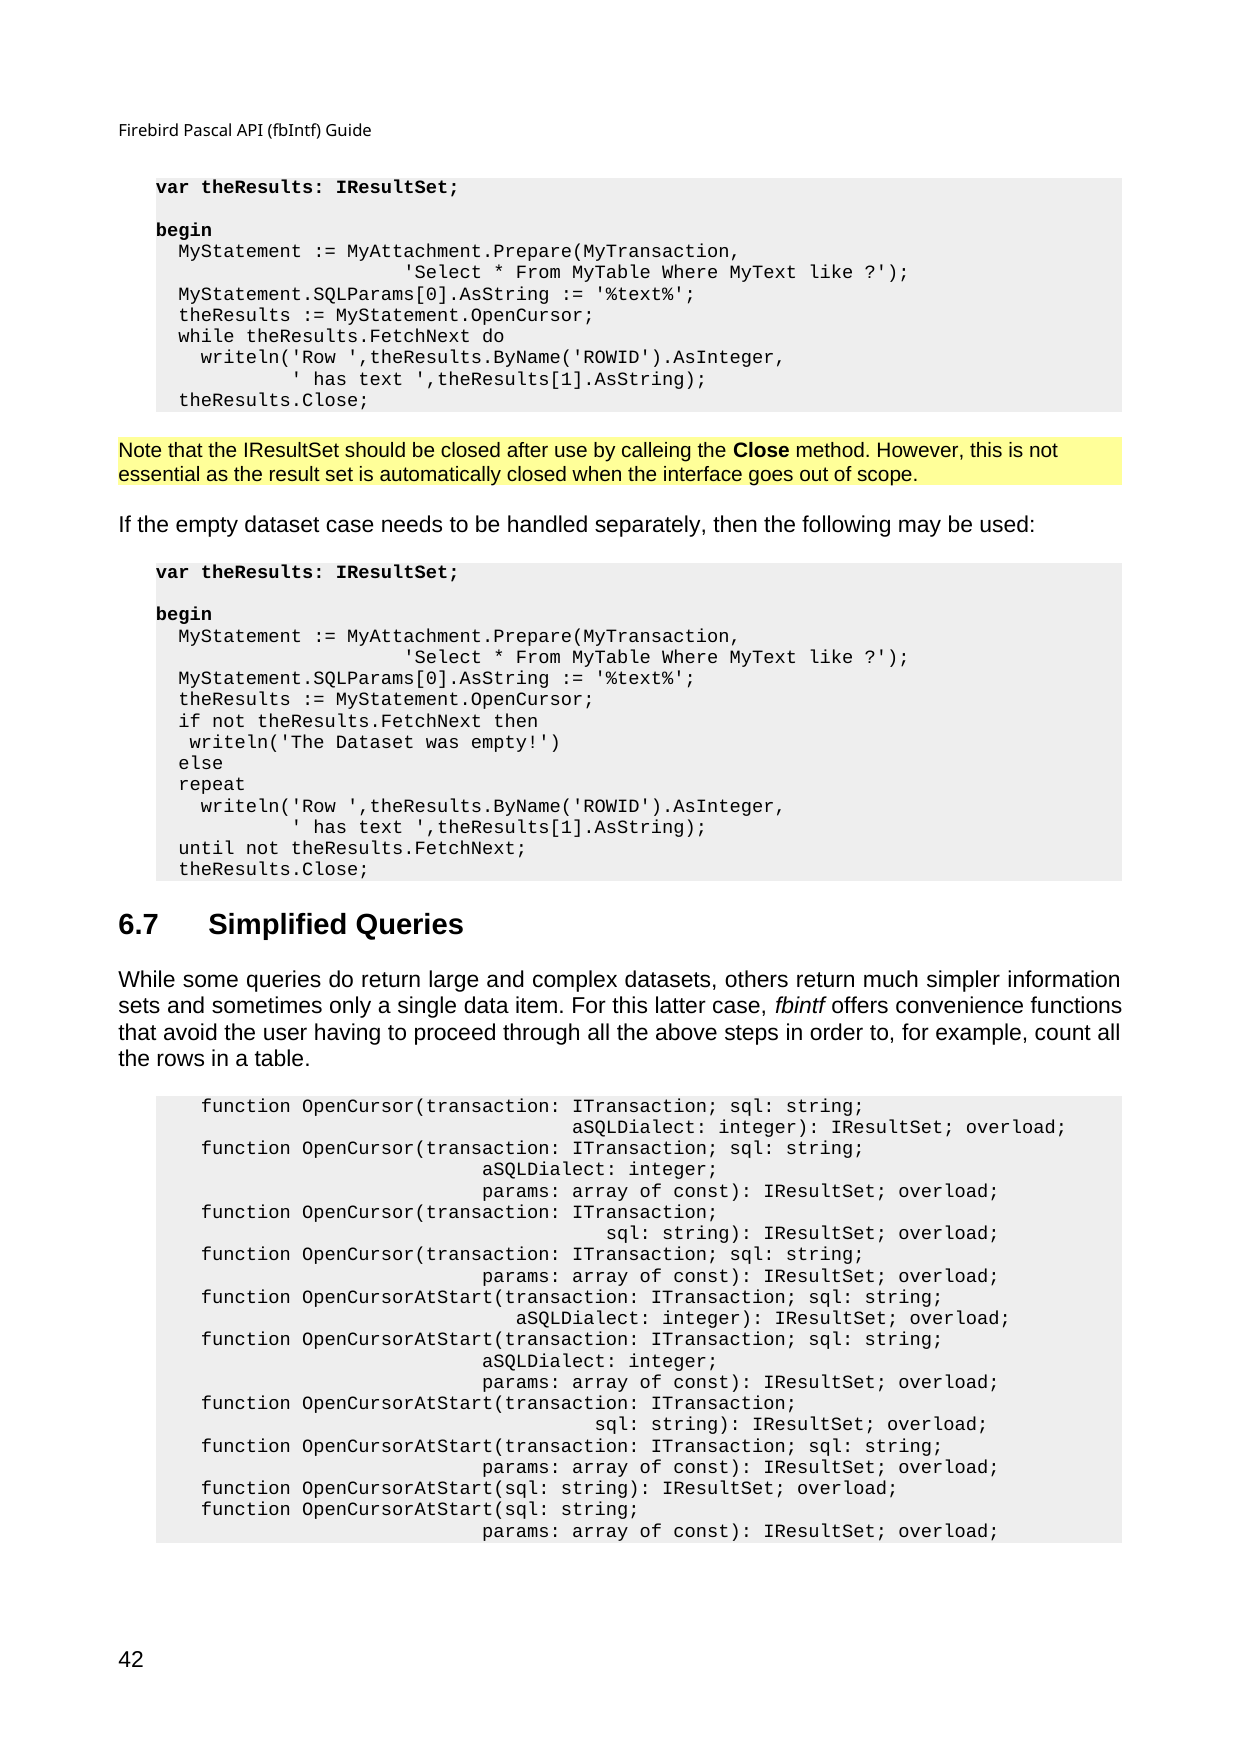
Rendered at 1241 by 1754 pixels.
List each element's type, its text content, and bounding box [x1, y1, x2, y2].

text function OpenCursor(transaction: ITransaction; sql: string; [156, 1096, 1122, 1118]
text params: array of const): IResultSet; overload; [156, 1458, 1122, 1479]
text else [156, 754, 1122, 775]
text theResults.Close; [156, 860, 1122, 881]
text while theResults.FetchNext do [156, 327, 1122, 348]
text MyStatement.SQLParams[0].AsString := '%text%'; [156, 669, 1122, 690]
text params: array of const): IResultSet; overload; [156, 1373, 1122, 1394]
text sql: string): IResultSet; overload; [156, 1224, 1122, 1245]
text function OpenCursorAtStart(transaction: ITransaction; sql: string; [156, 1288, 1122, 1309]
text MyStatement.SQLParams[0].AsString := '%text%'; [156, 284, 1122, 306]
text 'Select * From MyTable Where MyText like ?'); [156, 263, 1122, 284]
text 'Select * From MyTable Where MyText like ?'); [156, 648, 1122, 669]
text If the empty dataset case needs to be handled separately, then the following may be used: [118, 511, 1122, 537]
text aSQLDialect: integer): IResultSet; overload; [156, 1118, 1122, 1139]
text if not theResults.FetchNext then [156, 711, 1122, 733]
text aSQLDialect: integer): IResultSet; overload; [156, 1309, 1122, 1330]
text aSQLDialect: integer; [156, 1160, 1122, 1181]
text function OpenCursorAtStart(sql: string; [156, 1500, 1122, 1521]
text function OpenCursorAtStart(transaction: ITransaction; [156, 1394, 1122, 1415]
text until not theResults.FetchNext; [156, 839, 1122, 860]
text theResults := MyStatement.OpenCursor; [156, 690, 1122, 711]
text function OpenCursorAtStart(transaction: ITransaction; sql: string; [156, 1330, 1122, 1351]
text function OpenCursorAtStart(transaction: ITransaction; sql: string; [156, 1436, 1122, 1458]
text var theResults: IResultSet; [156, 563, 1122, 584]
text writeln('The Dataset was empty!') [156, 733, 1122, 754]
text MyStatement := MyAttachment.Prepare(MyTransaction, [156, 626, 1122, 648]
text sql: string): IResultSet; overload; [156, 1415, 1122, 1436]
text params: array of const): IResultSet; overload; [156, 1521, 1122, 1543]
text ' has text ',theResults[1].AsString); [156, 818, 1122, 839]
text Note that the IResultSet should be closed after use by calleing the Close method. However, this is not essential as the result set is automatically closed when the interface goes out of scope. [118, 437, 1122, 485]
text writeln('Row ',theResults.ByName('ROWID').AsInteger, [156, 348, 1122, 369]
text theResults.Close; [156, 391, 1122, 412]
text function OpenCursorAtStart(sql: string): IResultSet; overload; [156, 1479, 1122, 1500]
text While some queries do return large and complex datasets, others return much simpler information sets and sometimes only a single data item. For this latter case, fbintf offers convenience functions that avoid the user having to proceed through all the above steps in order to, for example, count all the rows in a table. [118, 966, 1122, 1071]
text writeln('Row ',theResults.ByName('ROWID').AsInteger, [156, 796, 1122, 818]
text function OpenCursor(transaction: ITransaction; sql: string; [156, 1139, 1122, 1160]
text function OpenCursor(transaction: ITransaction; sql: string; [156, 1245, 1122, 1266]
text begin [156, 605, 1122, 626]
text aSQLDialect: integer; [156, 1351, 1122, 1373]
text params: array of const): IResultSet; overload; [156, 1181, 1122, 1203]
text theResults := MyStatement.OpenCursor; [156, 306, 1122, 327]
text function OpenCursor(transaction: ITransaction; [156, 1203, 1122, 1224]
text repeat [156, 775, 1122, 796]
subtitle Simplified Queries [118, 907, 1122, 941]
text var theResults: IResultSet; [156, 178, 1122, 199]
text begin [156, 221, 1122, 242]
text MyStatement := MyAttachment.Prepare(MyTransaction, [156, 242, 1122, 263]
text ' has text ',theResults[1].AsString); [156, 369, 1122, 391]
text params: array of const): IResultSet; overload; [156, 1266, 1122, 1288]
